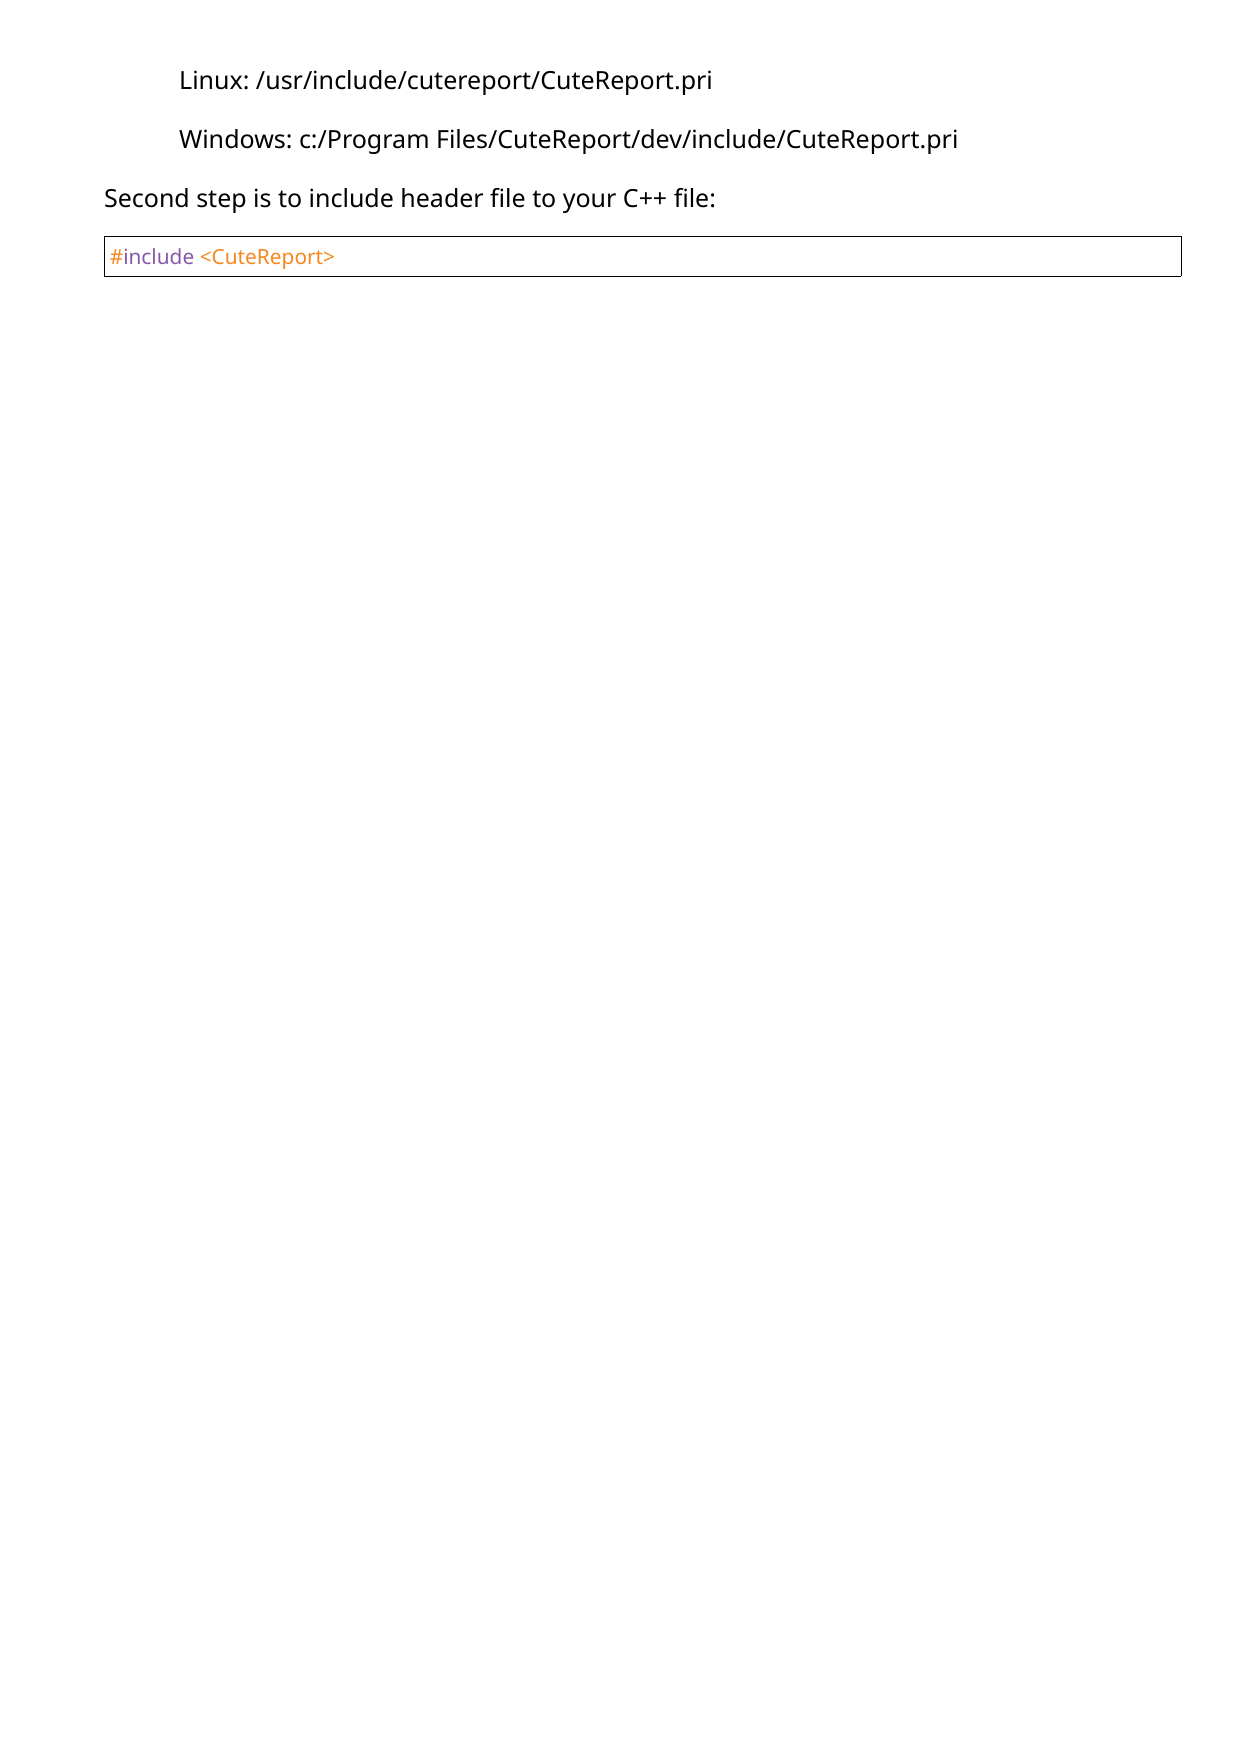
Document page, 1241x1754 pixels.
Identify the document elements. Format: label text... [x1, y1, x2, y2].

text Linux: /usr/include/cutereport/CuteReport.pri [104, 62, 1181, 97]
text Second step is to include header file to your C++ file: [104, 181, 1181, 215]
table_header #include <CuteReport> [105, 237, 1181, 276]
text Windows: c:/Program Files/CuteReport/dev/include/CuteReport.pri [104, 122, 1181, 156]
